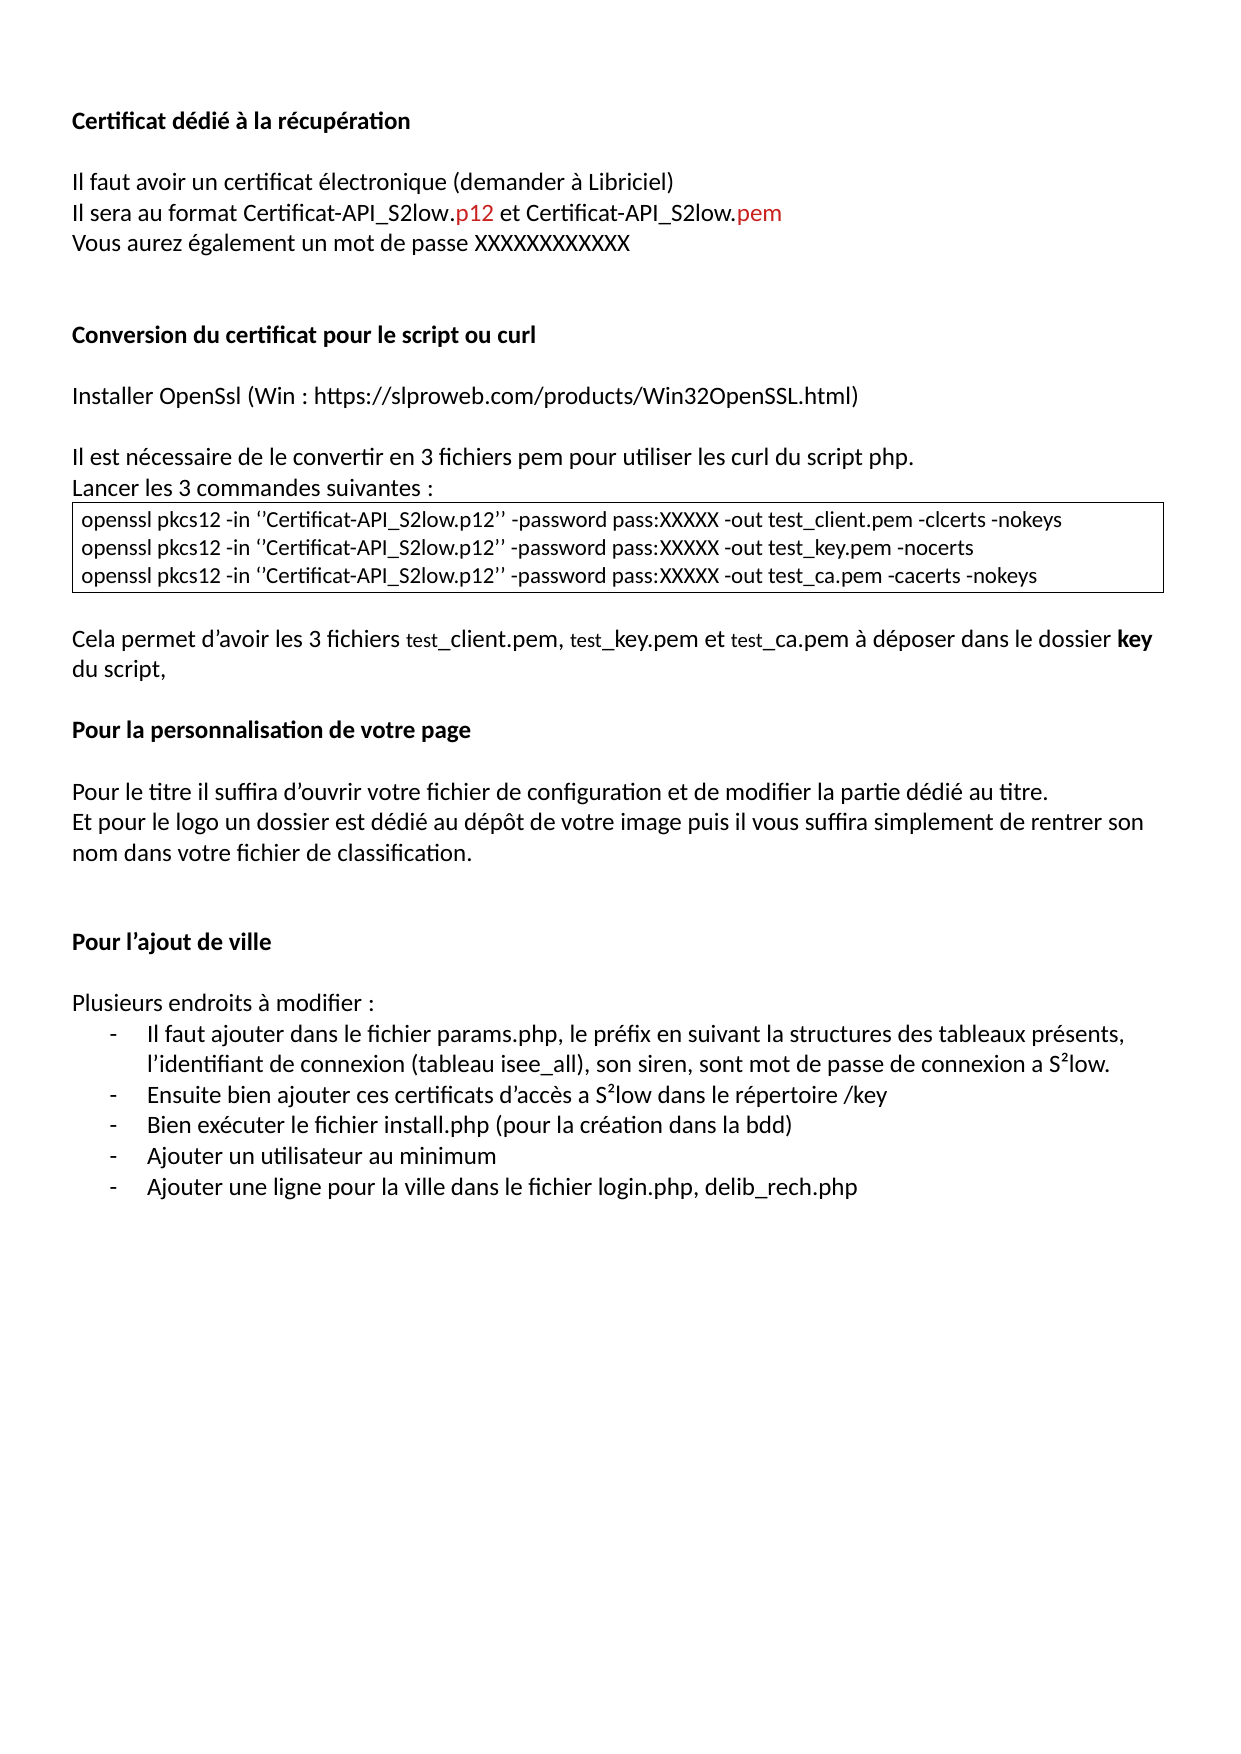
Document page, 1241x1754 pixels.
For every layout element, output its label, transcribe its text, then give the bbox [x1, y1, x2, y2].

text Lancer les 3 commandes suivantes : [72, 472, 1164, 502]
text Certificat dédié à la récupération [72, 106, 1164, 136]
text Cela permet d’avoir les 3 fichiers test_client.pem, test_key.pem et test_ca.pem à déposer dans le dossier key du script, [72, 623, 1164, 684]
list Ensuite bien ajouter ces certificats d’accès a S²low dans le répertoire /key [109, 1079, 1164, 1110]
list Ajouter un utilisateur au minimum [109, 1140, 1164, 1171]
text Installer OpenSsl (Win : https://slproweb.com/products/Win32OpenSSL.html) [72, 380, 1164, 411]
text Et pour le logo un dossier est dédié au dépôt de votre image puis il vous suffira simplement de rentrer son nom dans votre fichier de classification. [72, 806, 1164, 867]
list Il faut ajouter dans le fichier params.php, le préfix en suivant la structures des tableaux présents, l’identifiant de connexion (tableau isee_all), son siren, sont mot de passe de connexion a S²low. [109, 1018, 1164, 1079]
text Plusieurs endroits à modifier : [72, 988, 1164, 1018]
text Il sera au format Certificat-API_S2low.p12 et Certificat-API_S2low.pem [72, 197, 1164, 228]
list Bien exécuter le fichier install.php (pour la création dans la bdd) [109, 1110, 1164, 1140]
text Conversion du certificat pour le script ou curl [72, 319, 1164, 350]
text Vous aurez également un mot de passe XXXXXXXXXXXX [72, 228, 1164, 258]
text Il faut avoir un certificat électronique (demander à Libriciel) [72, 167, 1164, 197]
text openssl pkcs12 -in ‘’Certificat-API_S2low.p12’’ -password pass:XXXXX -out test_ca.pem -cacerts -nokeys [73, 558, 1163, 592]
text openssl pkcs12 -in ‘’Certificat-API_S2low.p12’’ -password pass:XXXXX -out test_client.pem -clcerts -nokeys [73, 503, 1163, 530]
text openssl pkcs12 -in ‘’Certificat-API_S2low.p12’’ -password pass:XXXXX -out test_key.pem -nocerts [73, 530, 1163, 558]
text Pour le titre il suffira d’ouvrir votre fichier de configuration et de modifier la partie dédié au titre. [72, 776, 1164, 806]
text Pour l’ajout de ville [72, 927, 1164, 957]
text Pour la personnalisation de votre page [72, 715, 1164, 745]
list Ajouter une ligne pour la ville dans le fichier login.php, delib_rech.php [109, 1171, 1164, 1201]
text Il est nécessaire de le convertir en 3 fichiers pem pour utiliser les curl du script php. [72, 441, 1164, 472]
